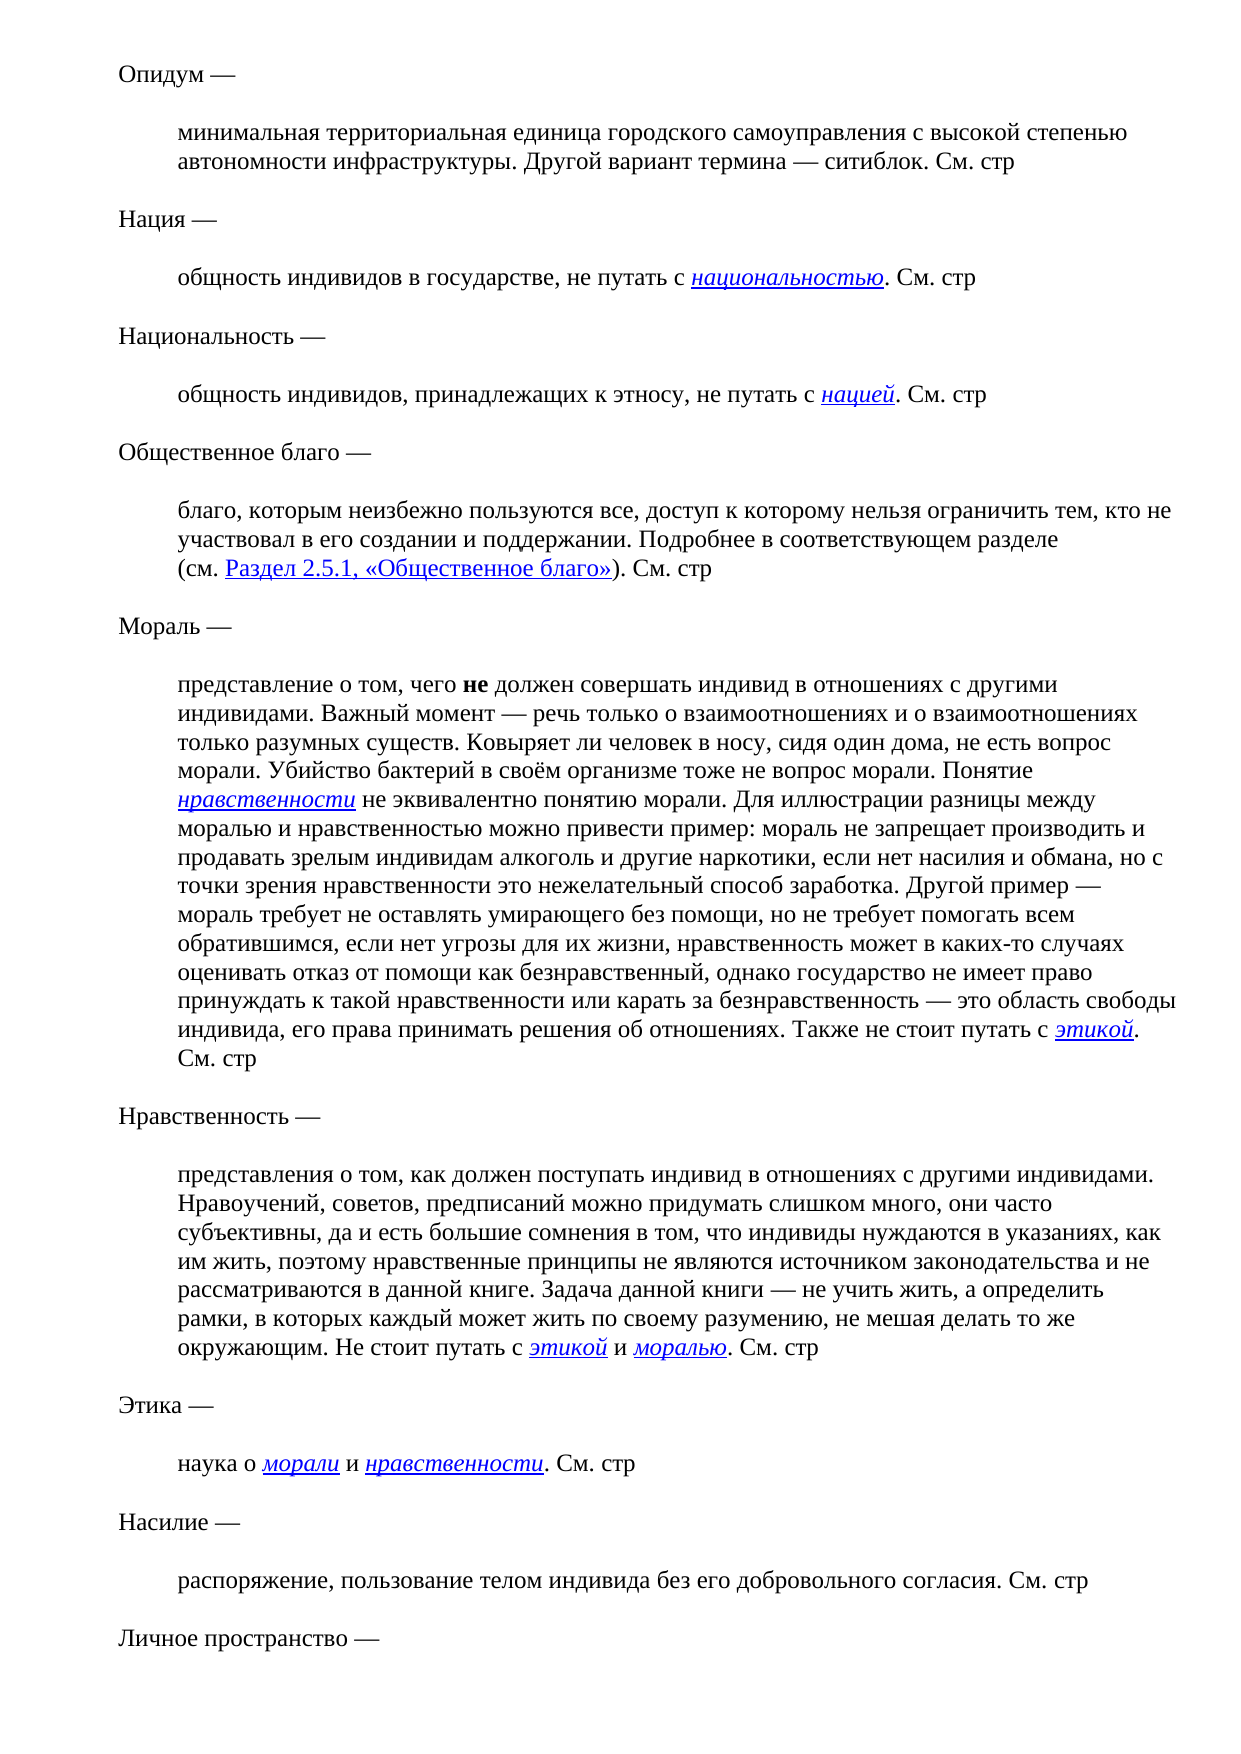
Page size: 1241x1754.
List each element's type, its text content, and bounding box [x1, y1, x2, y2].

subtitle Насилие — [118, 1507, 1181, 1536]
subtitle Личное пространство — [118, 1623, 1181, 1652]
subtitle Мораль — [118, 611, 1181, 640]
list минимальная территориальная единица городского самоуправления с высокой степенью автономности инфраструктуры. Другой вариант термина — ситиблок. См. стр [177, 117, 1181, 175]
list распоряжение, пользование телом индивида без его добровольного согласия. См. стр [177, 1565, 1181, 1594]
list благо, которым неизбежно пользуются все, доступ к которому нельзя ограничить тем, кто не участвовал в его создании и поддержании. Подробнее в соответствующем разделе (см. Раздел 2.5.1, «Общественное благо»). См. стр [177, 495, 1181, 582]
subtitle Нравственность — [118, 1101, 1181, 1130]
subtitle Нация — [118, 204, 1181, 233]
list наука о морали и нравственности. См. стр [177, 1448, 1181, 1477]
list общность индивидов, принадлежащих к этносу, не путать с нацией. См. стр [177, 379, 1181, 408]
list представление о том, чего не должен совершать индивид в отношениях с другими индивидами. Важный момент — речь только о взаимоотношениях и о взаимоотношениях только разумных существ. Ковыряет ли человек в носу, сидя один дома, не есть вопрос морали. Убийство бактерий в своём организме тоже не вопрос морали. Понятие нравственности не эквивалентно понятию морали. Для иллюстрации разницы между моралью и нравственностью можно привести пример: мораль не запрещает производить и продавать зрелым индивидам алкоголь и другие наркотики, если нет насилия и обмана, но с точки зрения нравственности это нежелательный способ заработка. Другой пример — мораль требует не оставлять умирающего без помощи, но не требует помогать всем обратившимся, если нет угрозы для их жизни, нравственность может в каких-то случаях оценивать отказ от помощи как безнравственный, однако государство не имеет право принуждать к такой нравственности или карать за безнравственность — это область свободы индивида, его права принимать решения об отношениях. Также не стоит путать с этикой. См. стр [177, 669, 1181, 1072]
subtitle Опидум — [118, 59, 1181, 88]
subtitle Общественное благо — [118, 437, 1181, 466]
subtitle Национальность — [118, 321, 1181, 349]
subtitle Этика — [118, 1390, 1181, 1419]
list представления о том, как должен поступать индивид в отношениях с другими индивидами. Нравоучений, советов, предписаний можно придумать слишком много, они часто субъективны, да и есть большие сомнения в том, что индивиды нуждаются в указаниях, как им жить, поэтому нравственные принципы не являются источником законодательства и не рассматриваются в данной книге. Задача данной книги — не учить жить, а определить рамки, в которых каждый может жить по своему разумению, не мешая делать то же окружающим. Не стоит путать с этикой и моралью. См. стр [177, 1159, 1181, 1361]
list общность индивидов в государстве, не путать с национальностью. См. стр [177, 262, 1181, 291]
